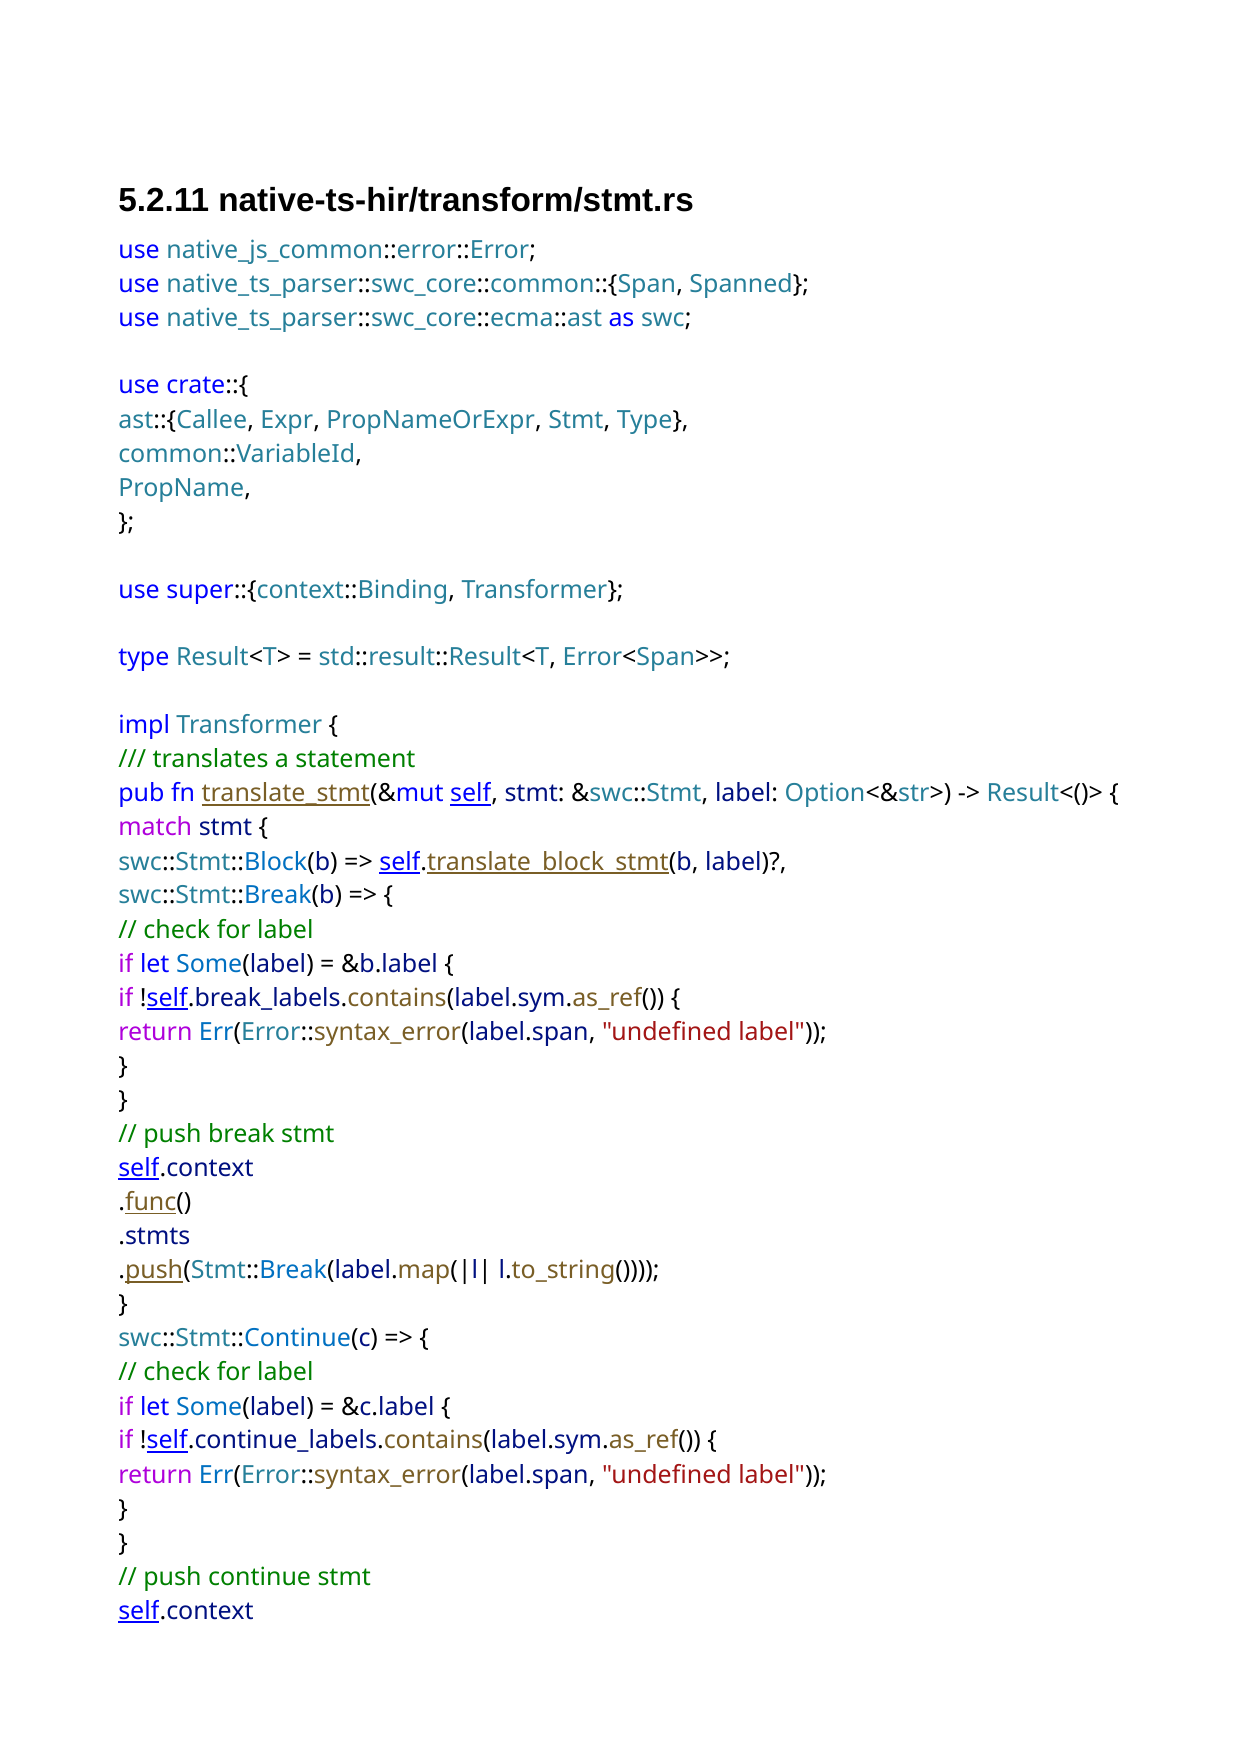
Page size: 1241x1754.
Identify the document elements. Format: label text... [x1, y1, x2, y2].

text PropName, [118, 469, 1122, 503]
text .func() [118, 1184, 1122, 1218]
text match stmt { [118, 809, 1122, 843]
text self.context [118, 1592, 1122, 1627]
text .stmts [118, 1218, 1122, 1252]
text if let Some(label) = &b.label { [118, 945, 1122, 979]
text } [118, 1286, 1122, 1320]
text type Result<T> = std::result::Result<T, Error<Span>>; [118, 639, 1122, 673]
text if let Some(label) = &c.label { [118, 1388, 1122, 1422]
text } [118, 1524, 1122, 1558]
text use crate::{ [118, 367, 1122, 401]
text /// translates a statement [118, 741, 1122, 775]
text } [118, 1490, 1122, 1524]
subtitle 5.2.11 native-ts-hir/transform/stmt.rs [118, 180, 1122, 219]
text use native_ts_parser::swc_core::common::{Span, Spanned}; [118, 265, 1122, 299]
text swc::Stmt::Break(b) => { [118, 877, 1122, 911]
text } [118, 1047, 1122, 1082]
text }; [118, 503, 1122, 537]
text // check for label [118, 1354, 1122, 1388]
text return Err(Error::syntax_error(label.span, "undefined label")); [118, 1456, 1122, 1490]
text common::VariableId, [118, 435, 1122, 469]
text ast::{Callee, Expr, PropNameOrExpr, Stmt, Type}, [118, 401, 1122, 435]
text return Err(Error::syntax_error(label.span, "undefined label")); [118, 1013, 1122, 1047]
text } [118, 1082, 1122, 1116]
text use native_js_common::error::Error; [118, 231, 1122, 265]
text impl Transformer { [118, 707, 1122, 741]
text swc::Stmt::Continue(c) => { [118, 1320, 1122, 1354]
text if !self.continue_labels.contains(label.sym.as_ref()) { [118, 1422, 1122, 1456]
text pub fn translate_stmt(&mut self, stmt: &swc::Stmt, label: Option<&str>) -> Result<()> { [118, 775, 1122, 809]
text .push(Stmt::Break(label.map(|l| l.to_string()))); [118, 1252, 1122, 1286]
text // check for label [118, 911, 1122, 945]
text use super::{context::Binding, Transformer}; [118, 571, 1122, 605]
text if !self.break_labels.contains(label.sym.as_ref()) { [118, 979, 1122, 1013]
text swc::Stmt::Block(b) => self.translate_block_stmt(b, label)?, [118, 843, 1122, 877]
text // push continue stmt [118, 1558, 1122, 1592]
text use native_ts_parser::swc_core::ecma::ast as swc; [118, 299, 1122, 333]
text self.context [118, 1150, 1122, 1184]
text // push break stmt [118, 1116, 1122, 1150]
